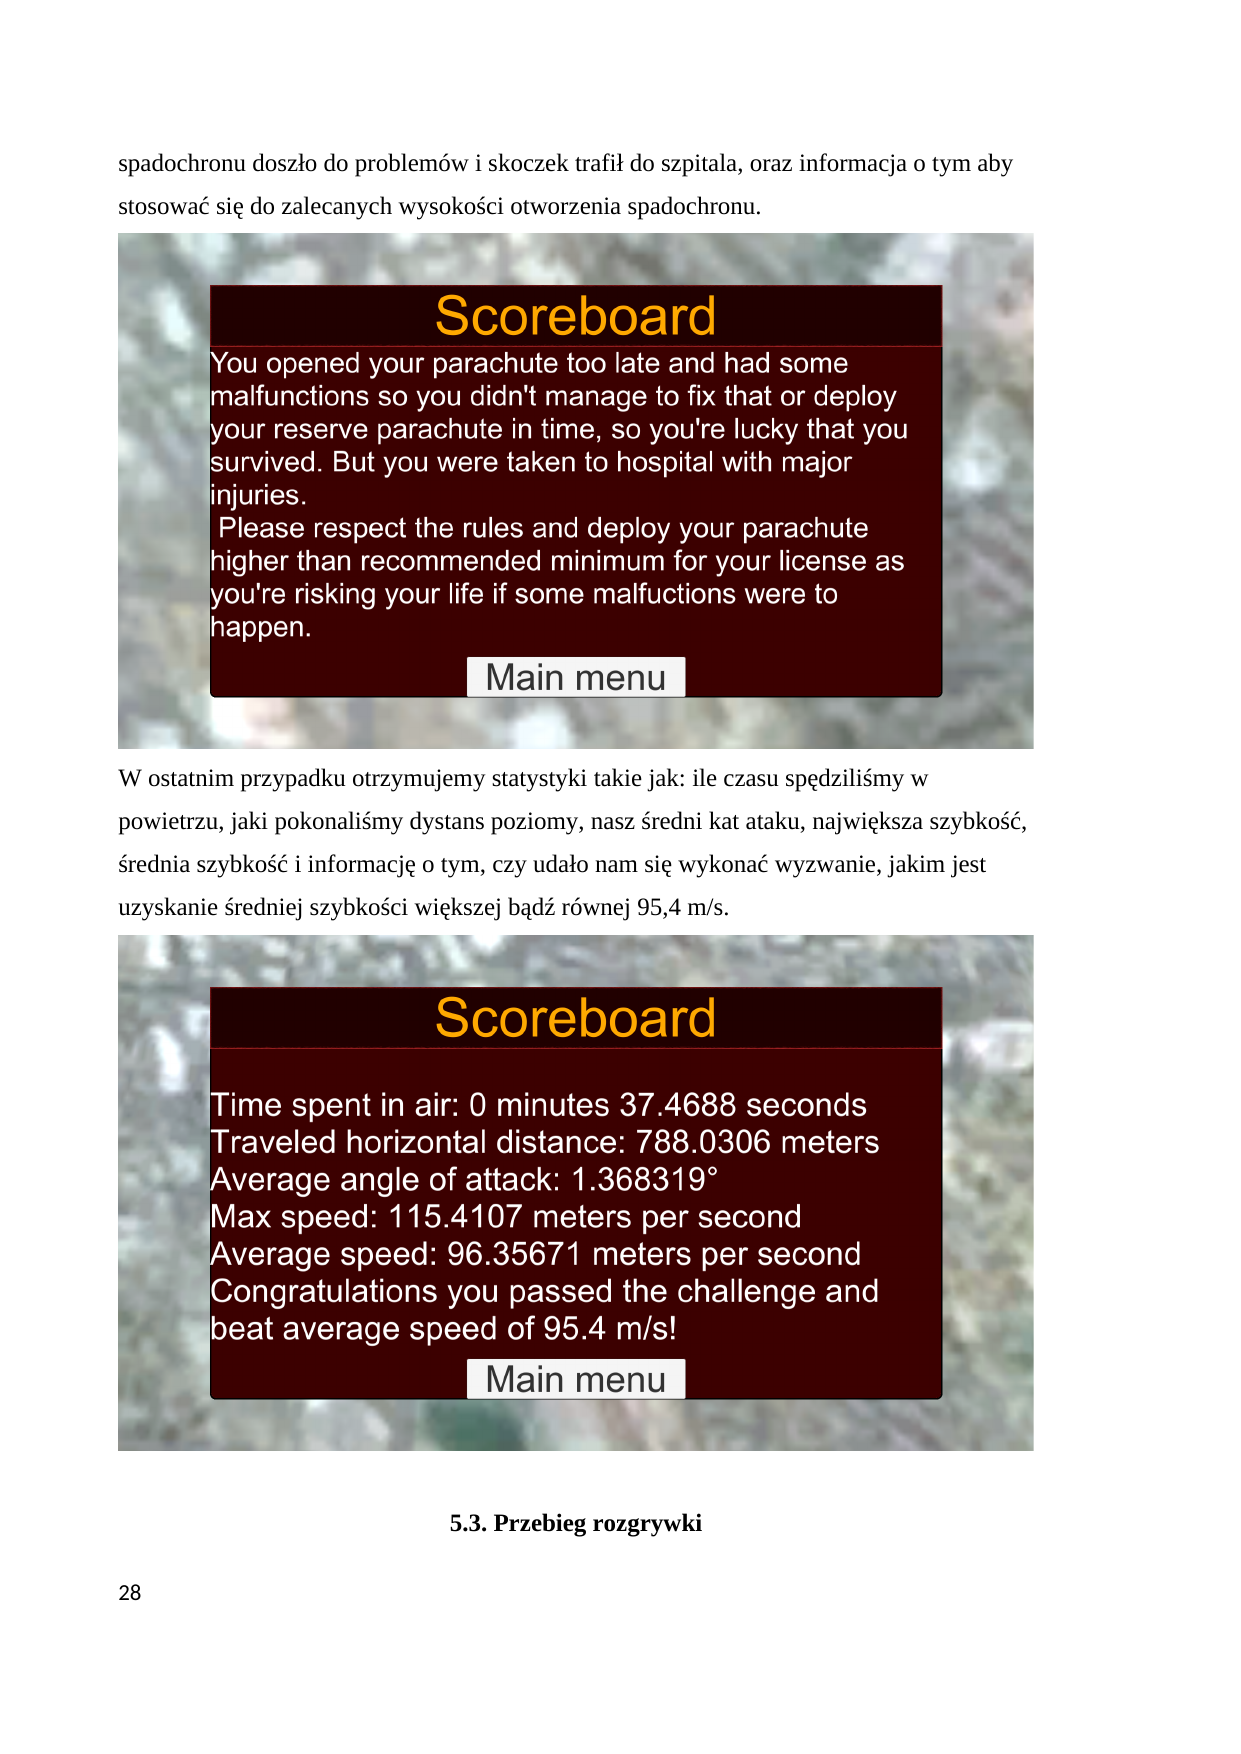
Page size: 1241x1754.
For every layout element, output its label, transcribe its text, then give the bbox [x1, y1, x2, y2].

text 5.3. Przebieg rozgrywki [118, 1508, 1033, 1537]
picture [118, 935, 1034, 1451]
text spadochronu doszło do problemów i skoczek trafił do szpitala, oraz informacja o tym aby stosować się do zalecanych wysokości otworzenia spadochronu. [118, 148, 1033, 219]
picture [118, 233, 1034, 749]
text W ostatnim przypadku otrzymujemy statystyki takie jak: ile czasu spędziliśmy w powietrzu, jaki pokonaliśmy dystans poziomy, nasz średni kat ataku, największa szybkość, średnia szybkość i informację o tym, czy udało nam się wykonać wyzwanie, jakim jest uzyskanie średniej szybkości większej bądź równej 95,4 m/s. [118, 749, 1033, 921]
